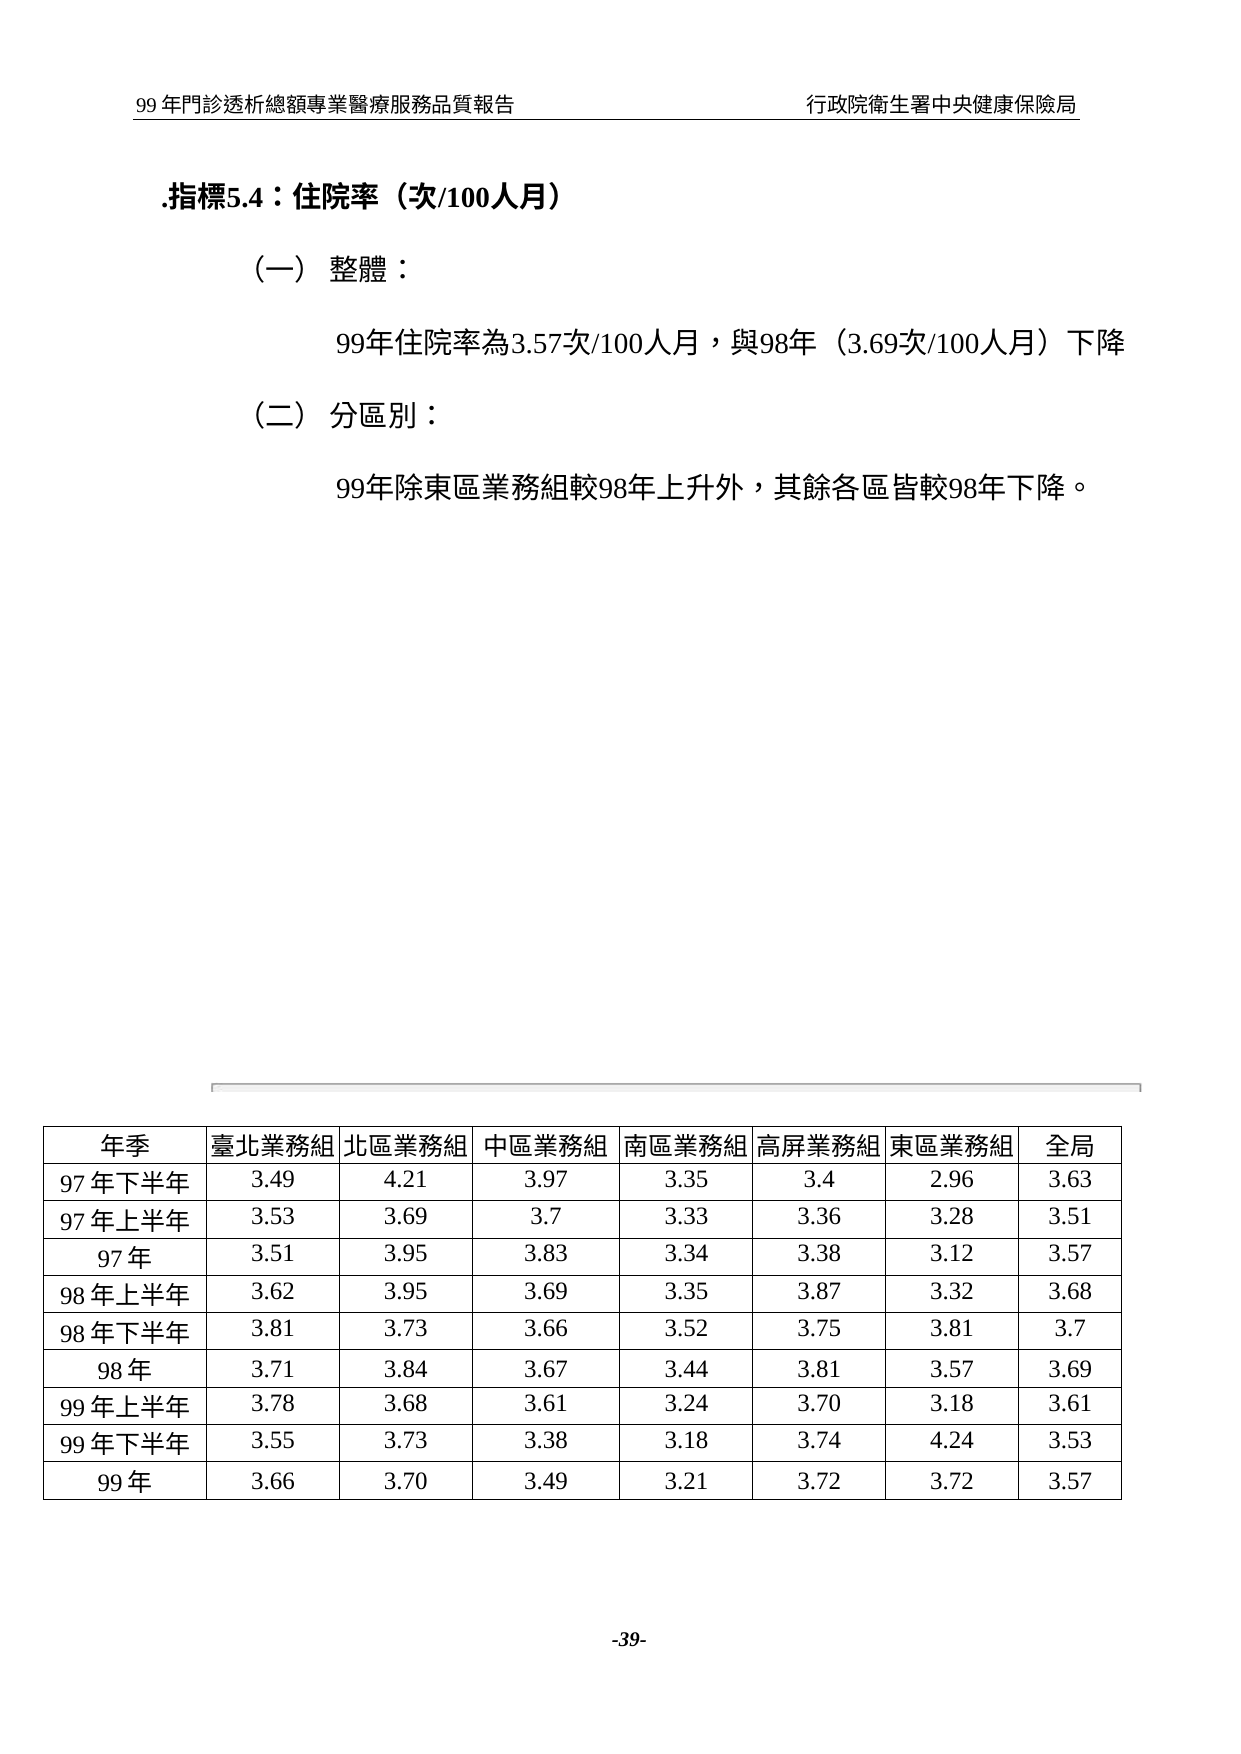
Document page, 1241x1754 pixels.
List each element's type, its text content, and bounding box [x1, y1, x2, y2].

table_cell 3.83 [473, 1239, 619, 1275]
table_header 年季 [44, 1127, 206, 1163]
table_cell 3.95 [340, 1239, 472, 1275]
table_cell 3.57 [1019, 1462, 1121, 1498]
table_cell 3.36 [753, 1201, 885, 1237]
table_header 北區業務組 [340, 1127, 472, 1163]
table_cell 97年下半年 [44, 1164, 206, 1200]
table_cell 3.81 [207, 1313, 339, 1349]
table_cell 3.49 [207, 1164, 339, 1200]
table_cell 3.87 [753, 1276, 885, 1312]
table_cell 3.24 [620, 1388, 752, 1424]
table_cell 3.57 [886, 1350, 1018, 1387]
table_cell 99年下半年 [44, 1425, 206, 1461]
table_cell 3.51 [1019, 1201, 1121, 1237]
table_cell 3.53 [1019, 1425, 1121, 1461]
table_cell 3.70 [340, 1462, 472, 1498]
table_cell 3.68 [1019, 1276, 1121, 1312]
table_cell 3.32 [886, 1276, 1018, 1312]
table_cell 2.96 [886, 1164, 1018, 1200]
table_cell 3.21 [620, 1462, 752, 1498]
table_cell 3.84 [340, 1350, 472, 1387]
table_cell 3.67 [473, 1350, 619, 1387]
table_cell 4.21 [340, 1164, 472, 1200]
table_cell 3.38 [753, 1239, 885, 1275]
table_cell 3.44 [620, 1350, 752, 1387]
table_cell 3.66 [473, 1313, 619, 1349]
table_cell 3.73 [340, 1313, 472, 1349]
table_cell 3.53 [207, 1201, 339, 1237]
table_cell 98年下半年 [44, 1313, 206, 1349]
table_cell 3.18 [620, 1425, 752, 1461]
text 99年住院率為3.57次/100人月，與98年（3.69次/100人月）下降。 [336, 315, 1122, 363]
table_cell 3.57 [1019, 1239, 1121, 1275]
table_cell 3.35 [620, 1276, 752, 1312]
table_cell 3.55 [207, 1425, 339, 1461]
table_cell 3.97 [473, 1164, 619, 1200]
table_header 中區業務組 [473, 1127, 619, 1163]
text 99年除東區業務組較98年上升外，其餘各區皆較98年下降。 [336, 461, 1122, 508]
list 分區別： [236, 388, 1122, 436]
table_cell 3.63 [1019, 1164, 1121, 1200]
table_cell 3.78 [207, 1388, 339, 1424]
table_cell 3.69 [1019, 1350, 1121, 1387]
table_cell 97年上半年 [44, 1201, 206, 1237]
table_cell 98年 [44, 1350, 206, 1387]
table_cell 3.73 [340, 1425, 472, 1461]
table_cell 3.75 [753, 1313, 885, 1349]
list 整體： [236, 242, 1122, 290]
table_cell 3.81 [886, 1313, 1018, 1349]
table_cell 3.49 [473, 1462, 619, 1498]
table_cell 3.7 [1019, 1313, 1121, 1349]
table_cell 3.61 [1019, 1388, 1121, 1424]
table_cell 3.33 [620, 1201, 752, 1237]
table_cell 3.69 [340, 1201, 472, 1237]
table_cell 3.4 [753, 1164, 885, 1200]
table_header 高屏業務組 [753, 1127, 885, 1163]
table_cell 97年 [44, 1239, 206, 1275]
table_cell 3.28 [886, 1201, 1018, 1237]
table_cell 3.66 [207, 1462, 339, 1498]
table_cell 3.52 [620, 1313, 752, 1349]
table_cell 3.68 [340, 1388, 472, 1424]
table_cell 3.62 [207, 1276, 339, 1312]
picture [211, 1082, 1143, 1092]
table_cell 3.81 [753, 1350, 885, 1387]
text .指標5.4：住院率（次/100人月） [161, 169, 1122, 217]
table_cell 3.72 [753, 1462, 885, 1498]
table_header 南區業務組 [620, 1127, 752, 1163]
table_cell 98年上半年 [44, 1276, 206, 1312]
table_cell 3.12 [886, 1239, 1018, 1275]
table_header 臺北業務組 [207, 1127, 339, 1163]
table_cell 3.35 [620, 1164, 752, 1200]
table_cell 3.72 [886, 1462, 1018, 1498]
table_cell 3.18 [886, 1388, 1018, 1424]
table_cell 3.74 [753, 1425, 885, 1461]
table_cell 3.34 [620, 1239, 752, 1275]
table_cell 4.24 [886, 1425, 1018, 1461]
table_cell 3.61 [473, 1388, 619, 1424]
table_cell 3.69 [473, 1276, 619, 1312]
table_cell 3.95 [340, 1276, 472, 1312]
table_cell 3.51 [207, 1239, 339, 1275]
table_cell 3.71 [207, 1350, 339, 1387]
table_header 全局 [1019, 1127, 1121, 1163]
table_header 東區業務組 [886, 1127, 1018, 1163]
table_cell 3.7 [473, 1201, 619, 1237]
table_cell 3.38 [473, 1425, 619, 1461]
table_cell 99年上半年 [44, 1388, 206, 1424]
table_cell 3.70 [753, 1388, 885, 1424]
table_cell 99年 [44, 1462, 206, 1498]
